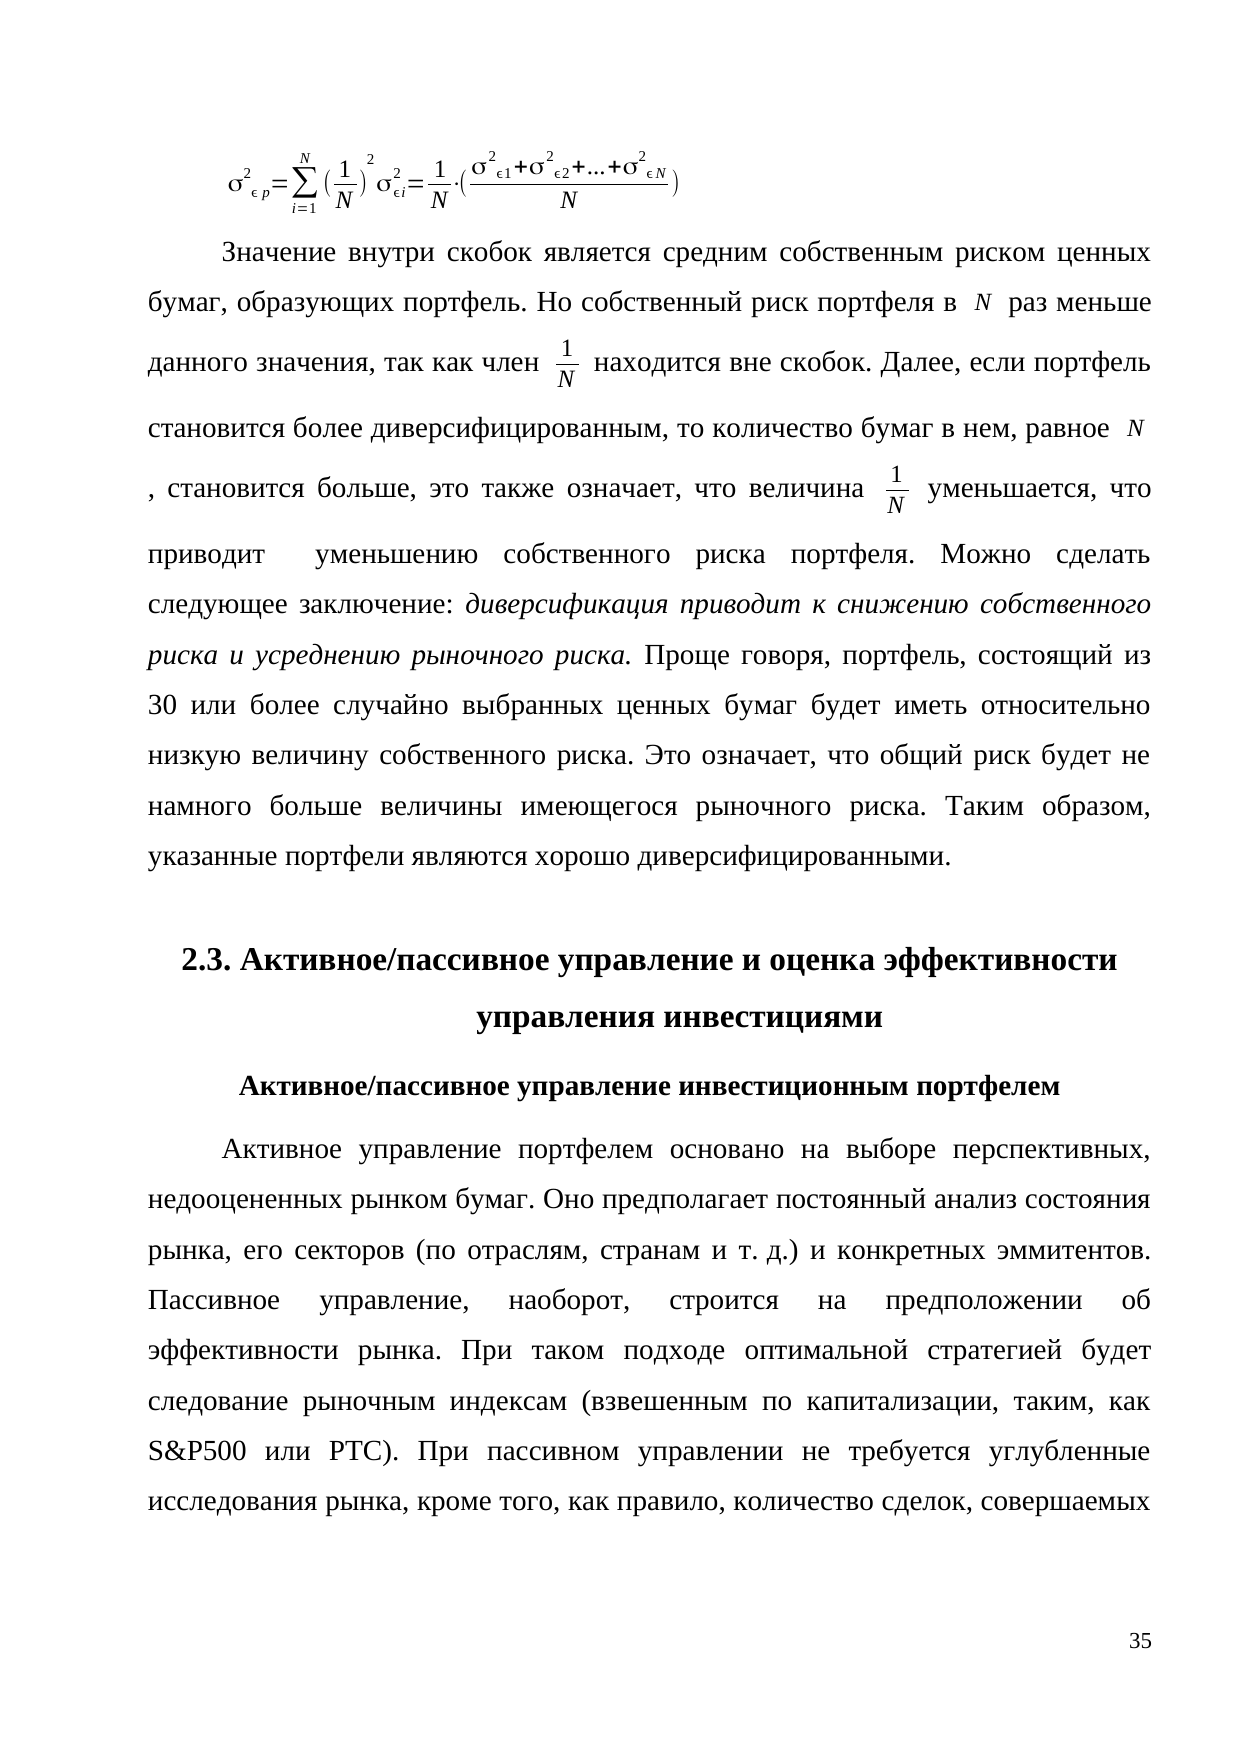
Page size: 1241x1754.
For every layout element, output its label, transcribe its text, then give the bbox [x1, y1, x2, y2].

subtitle 2.3. Активное/пассивное управление и оценка эффективности управления инвестициями [148, 939, 1152, 1034]
text Активное управление портфелем основано на выборе перспективных, недооцененных рынком бумаг. Оно предполагает постоянный анализ состояния рынка, его секторов (по отраслям, странам и т. д.) и конкретных эммитентов. Пассивное управление, наоборот, строится на предположении об эффективности рынка. При таком подходе оптимальной стратегией будет следование рыночным индексам (взвешенным по капитализации, таким, как S&P500 или РТС). При пассивном управлении не требуется углубленные исследования рынка, кроме того, как правило, количество сделок, совершаемых [148, 1131, 1152, 1517]
text Значение внутри скобок является средним собственным риском ценных бумаг, образующих портфель. Но собственный риск портфеля в раз меньше данного значения, так как член находится вне скобок. Далее, если портфель становится более диверсифицированным, то количество бумаг в нем, равное , становится больше, это также означает, что величина уменьшается, что приводит уменьшению собственного риска портфеля. Можно сделать следующее заключение: диверсификация приводит к снижению собственного риска и усреднению рыночного риска. Проще говоря, портфель, состоящий из 30 или более случайно выбранных ценных бумаг будет иметь относительно низкую величину собственного риска. Это означает, что общий риск будет не намного больше величины имеющегося рыночного риска. Таким образом, указанные портфели являются хорошо диверсифицированными. [148, 234, 1152, 872]
subtitle Активное/пассивное управление инвестиционным портфелем [148, 1068, 1152, 1102]
